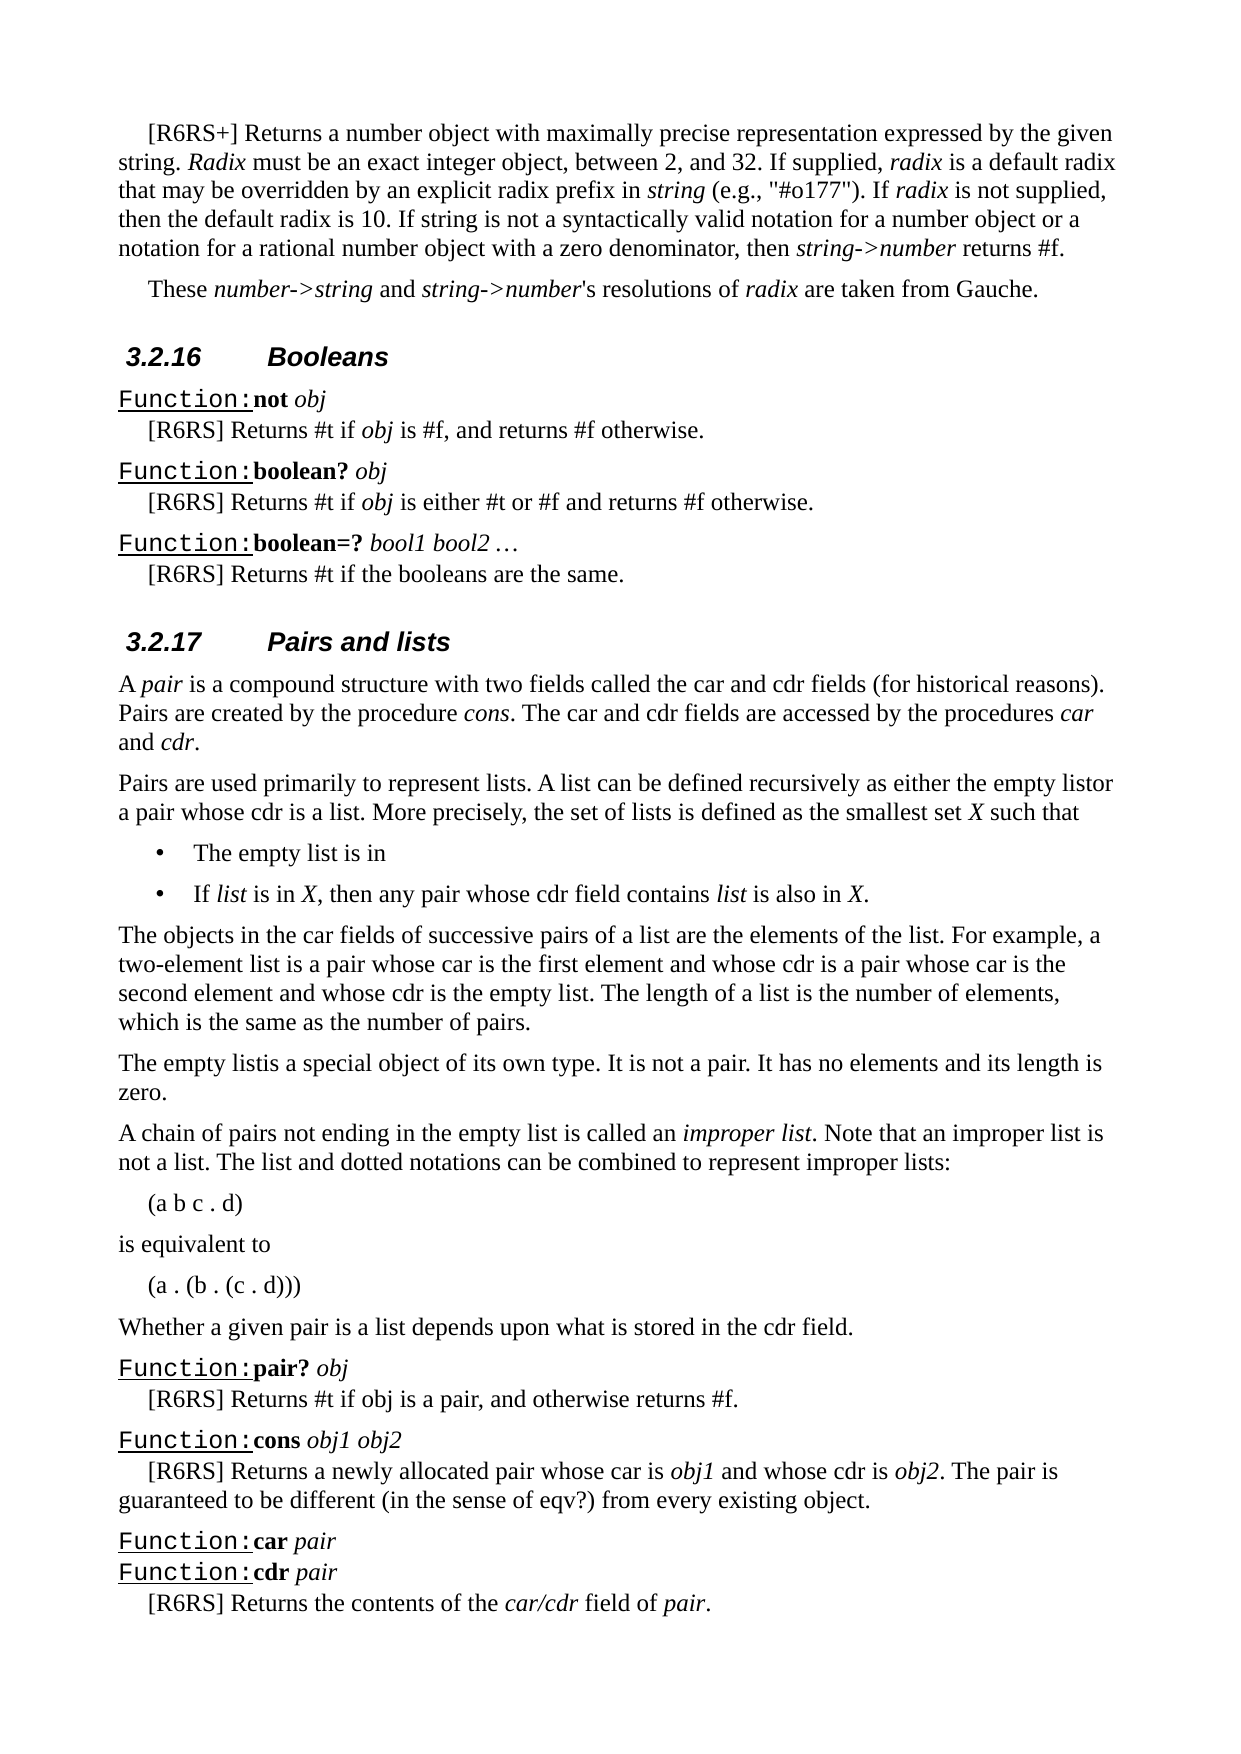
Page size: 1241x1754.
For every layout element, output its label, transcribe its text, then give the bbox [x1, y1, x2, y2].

text [R6RS] Returns a newly allocated pair whose car is obj1 and whose cdr is obj2. The pair is guaranteed to be different (in the sense of eqv?) from every existing object. [118, 1456, 1122, 1513]
text Function:pair? obj [118, 1353, 1122, 1384]
subtitle Pairs and lists [118, 626, 1122, 657]
text These number->string and string->number's resolutions of radix are taken from Gauche. [118, 274, 1122, 303]
text Function:boolean=? bool1 bool2 … [118, 528, 1122, 559]
text (a b c . d) [118, 1188, 1122, 1217]
text Function:cdr pair [118, 1557, 1122, 1588]
text The objects in the car fields of successive pairs of a list are the elements of the list. For example, a two-element list is a pair whose car is the first element and whose cdr is a pair whose car is the second element and whose cdr is the empty list. The length of a list is the number of elements, which is the same as the number of pairs. [118, 921, 1122, 1036]
text Pairs are used primarily to represent lists. A list can be defined recursively as either the empty listor a pair whose cdr is a list. More precisely, the set of lists is defined as the smallest set X such that [118, 768, 1122, 826]
text Function:car pair [118, 1526, 1122, 1557]
text [R6RS] Returns #t if obj is a pair, and otherwise returns #f. [118, 1384, 1122, 1413]
text [R6RS+] Returns a number object with maximally precise representation expressed by the given string. Radix must be an exact integer object, between 2, and 32. If supplied, radix is a default radix that may be overridden by an explicit radix prefix in string (e.g., "#o177"). If radix is not supplied, then the default radix is 10. If string is not a syntactically valid notation for a number object or a notation for a rational number object with a zero denominator, then string->number returns #f. [118, 118, 1122, 262]
list The empty list is in [156, 838, 1122, 867]
text [R6RS] Returns #t if the booleans are the same. [118, 559, 1122, 588]
text Function:boolean? obj [118, 456, 1122, 487]
text Function:not obj [118, 384, 1122, 415]
text A chain of pairs not ending in the empty list is called an improper list. Note that an improper list is not a list. The list and dotted notations can be combined to represent improper lists: [118, 1118, 1122, 1176]
subtitle Booleans [118, 341, 1122, 372]
text The empty listis a special object of its own type. It is not a pair. It has no elements and its length is zero. [118, 1048, 1122, 1106]
text is equivalent to [118, 1229, 1122, 1258]
text (a . (b . (c . d))) [118, 1271, 1122, 1299]
text Function:cons obj1 obj2 [118, 1425, 1122, 1456]
list If list is in X, then any pair whose cdr field contains list is also in X. [156, 879, 1122, 908]
text Whether a given pair is a list depends upon what is stored in the cdr field. [118, 1312, 1122, 1341]
text [R6RS] Returns the contents of the car/cdr field of pair. [118, 1588, 1122, 1616]
text [R6RS] Returns #t if obj is #f, and returns #f otherwise. [118, 415, 1122, 444]
text [R6RS] Returns #t if obj is either #t or #f and returns #f otherwise. [118, 487, 1122, 516]
text A pair is a compound structure with two fields called the car and cdr fields (for historical reasons). Pairs are created by the procedure cons. The car and cdr fields are accessed by the procedures car and cdr. [118, 669, 1122, 756]
